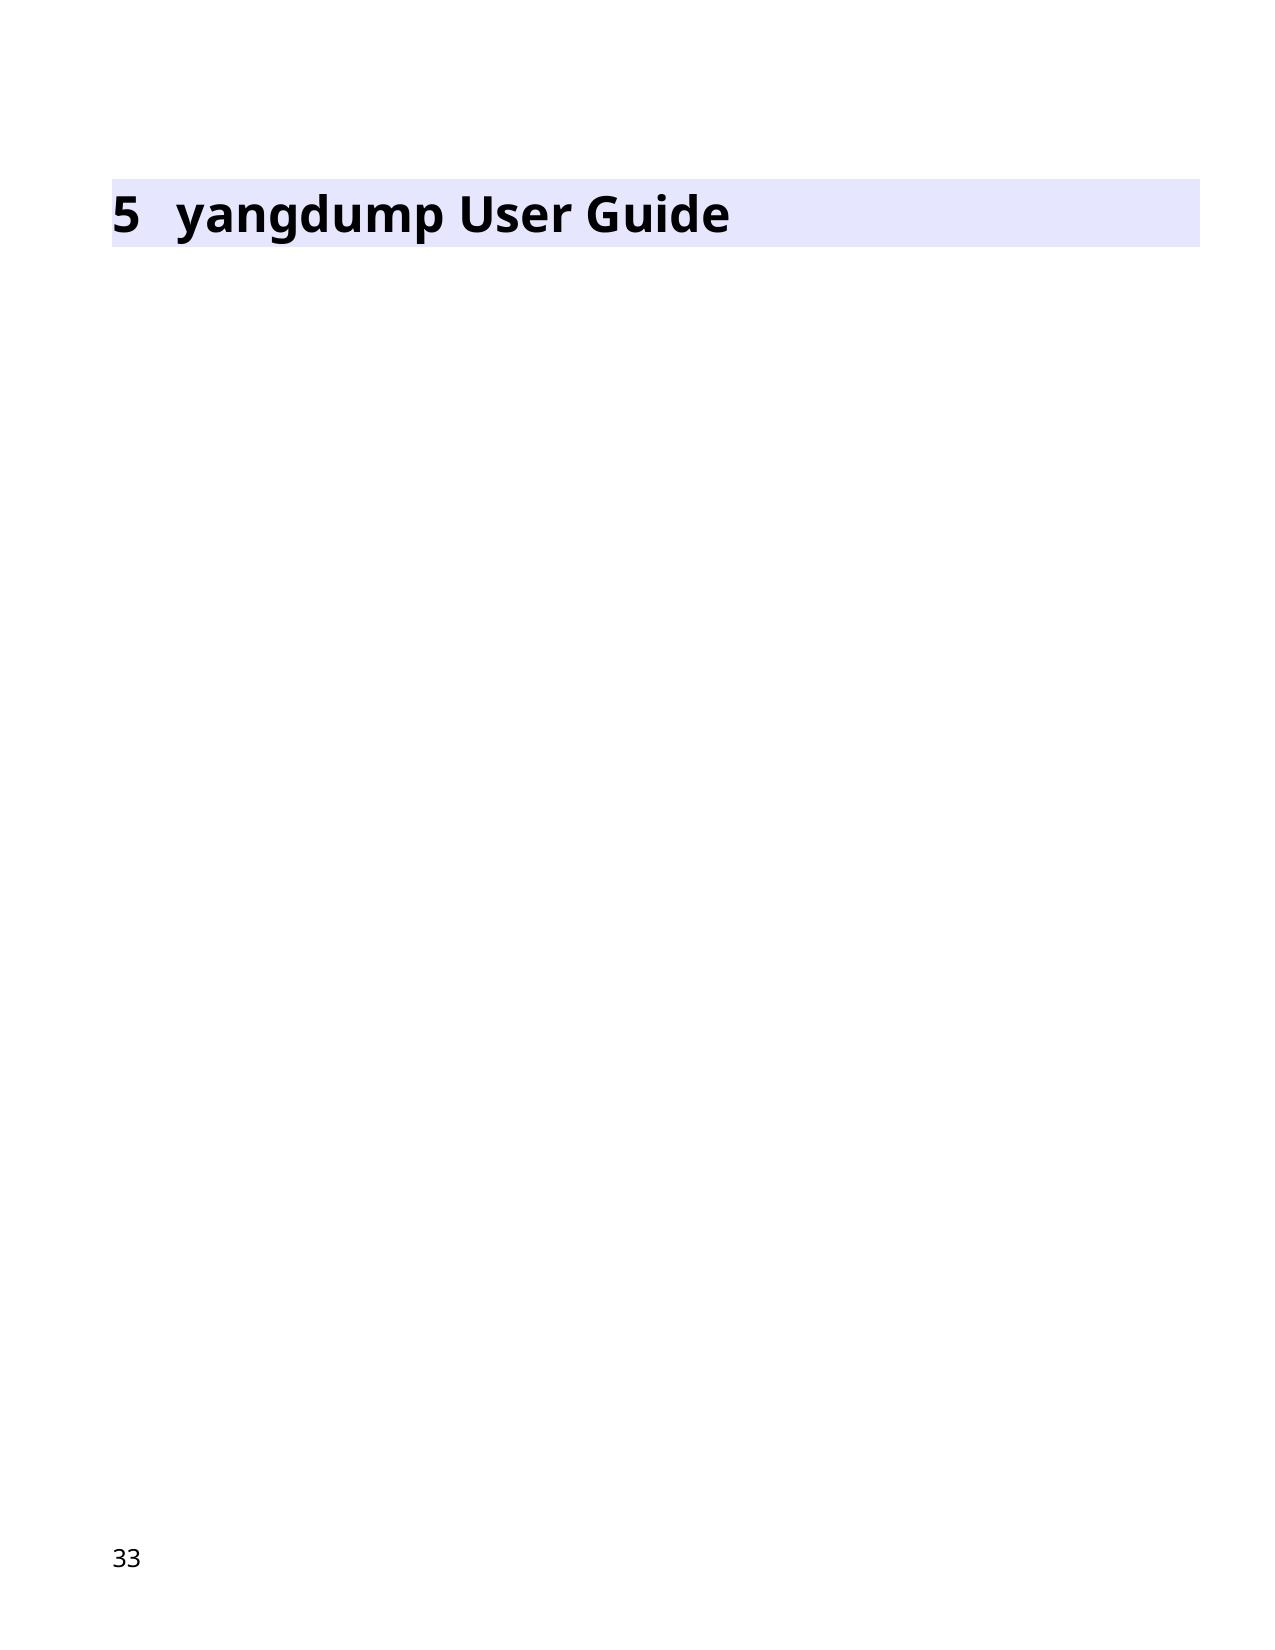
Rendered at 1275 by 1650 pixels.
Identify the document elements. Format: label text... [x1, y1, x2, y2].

subtitle yangdump User Guide [112, 179, 1200, 247]
